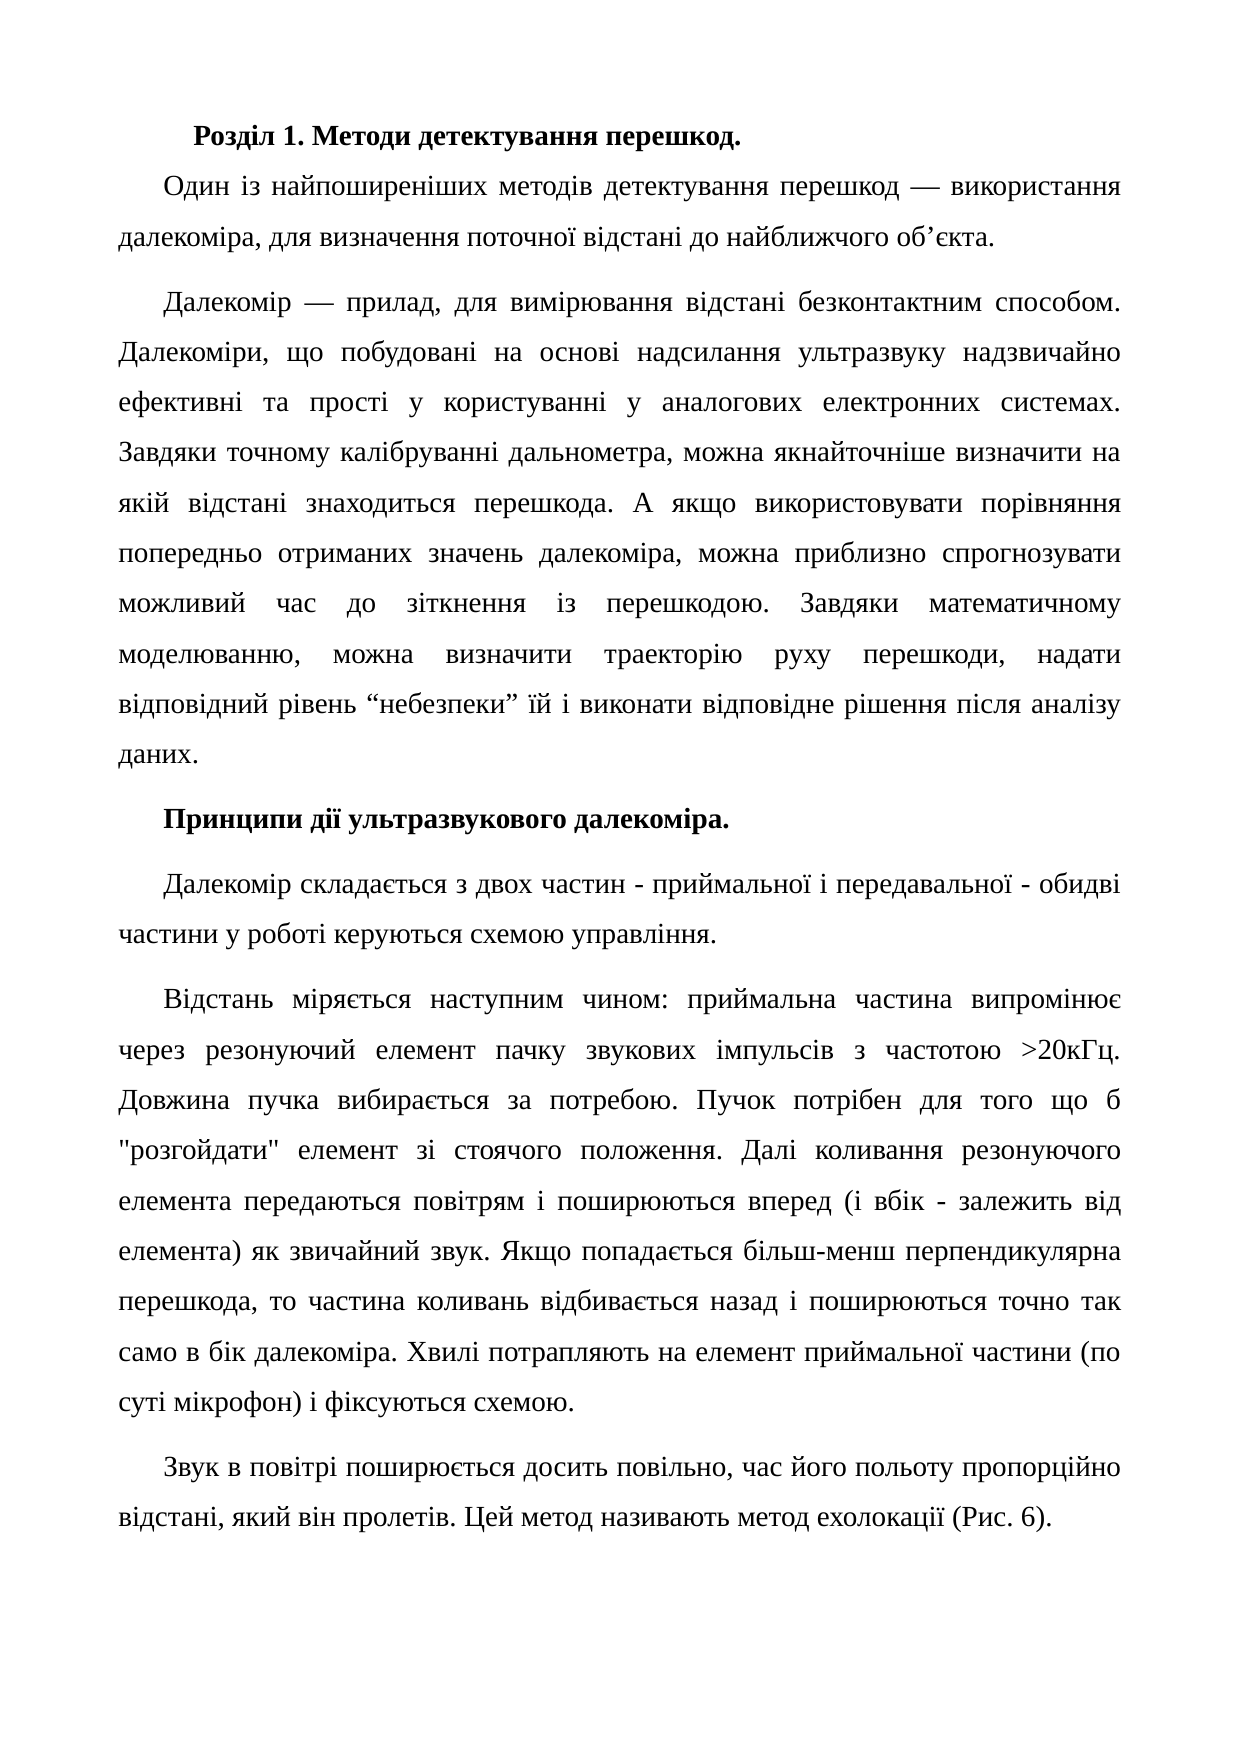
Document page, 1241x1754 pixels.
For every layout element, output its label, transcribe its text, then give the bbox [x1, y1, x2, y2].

text Далекомір — прилад, для вимірювання відстані безконтактним способом. Далекоміри, що побудовані на основі надсилання ультразвуку надзвичайно ефективні та прості у користуванні у аналогових електронних системах. Завдяки точному калібруванні дальнометра, можна якнайточніше визначити на якій відстані знаходиться перешкода. А якщо використовувати порівняння попередньо отриманих значень далекоміра, можна приблизно спрогнозувати можливий час до зіткнення із перешкодою. Завдяки математичному моделюванню, можна визначити траекторію руху перешкоди, надати відповідний рівень “небезпеки” їй і виконати відповідне рішення після аналізу даних. [118, 284, 1122, 770]
text Принципи дії ультразвукового далекоміра. [118, 801, 1122, 835]
text Один із найпоширеніших методів детектування перешкод — використання далекоміра, для визначення поточної відстані до найближчого об’єкта. [118, 168, 1122, 252]
text Далекомір складається з двох частин - приймальної і передавальної - обидві частини у роботі керуються схемою управління. [118, 866, 1122, 950]
text Розділ 1. Методи детектування перешкод. [118, 118, 1122, 152]
text Відстань міряється наступним чином: приймальна частина випромінює через резонуючий елемент пачку звукових імпульсів з частотою >20кГц. Довжина пучка вибирається за потребою. Пучок потрібен для того що б "розгойдати" елемент зі стоячого положення. Далі коливання резонуючого елемента передаються повітрям і поширюються вперед (і вбік - залежить від елемента) як звичайний звук. Якщо попадається більш-менш перпендикулярна перешкода, то частина коливань відбивається назад і поширюються точно так само в бік далекоміра. Хвилі потрапляють на елемент приймальної частини (по суті мікрофон) і фіксуються схемою. [118, 981, 1122, 1417]
text Звук в повітрі поширюється досить повільно, час його польоту пропорційно відстані, який він пролетів. Цей метод називають метод ехолокації (Рис. 6). [118, 1449, 1122, 1533]
